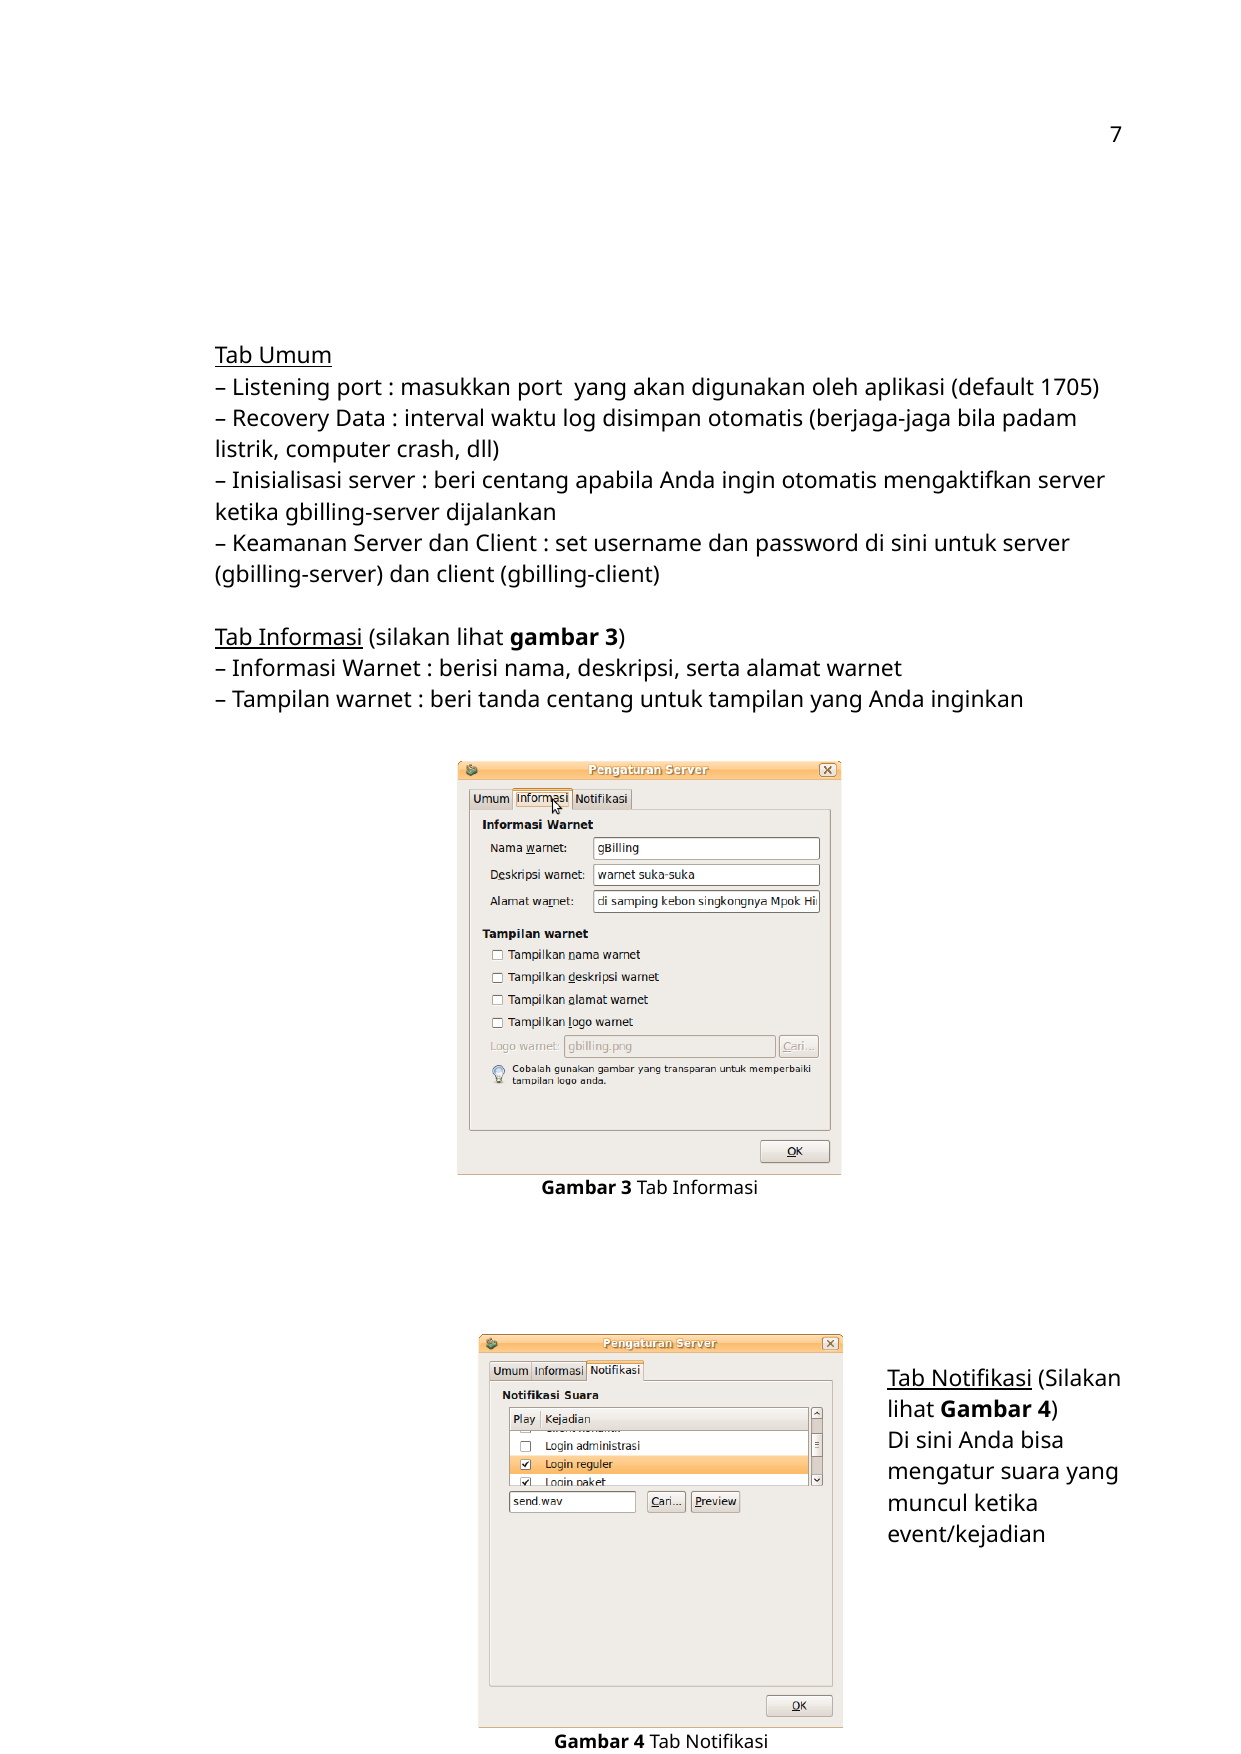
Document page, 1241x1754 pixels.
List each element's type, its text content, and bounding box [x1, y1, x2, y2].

picture [457, 761, 842, 1175]
text Tab Notifikasi (Silakan lihat Gambar 4) Di sini Anda bisa mengatur suara yang muncul ketika event/kejadian [215, 1293, 1122, 1549]
text Gambar 3 Tab Informasi [450, 1175, 849, 1200]
text Gambar 4 Tab Notifikasi [473, 1728, 849, 1753]
picture [478, 1334, 843, 1728]
list Tab Umum – Listening port : masukkan port yang akan digunakan oleh aplikasi (default 1705) – Recovery Data : interval waktu log disimpan otomatis (berjaga-jaga bila padam listrik, computer crash, dll) – Inisialisasi server : beri centang apabila Anda ingin otomatis mengaktifkan server ketika gbilling-server dijalankan – Keamanan Server dan Client : set username dan password di sini untuk server (gbilling-server) dan client (gbilling-client) Tab Informasi (silakan lihat gambar 3) – Informasi Warnet : berisi nama, deskripsi, serta alamat warnet – Tampilan warnet : beri tanda centang untuk tampilan yang Anda inginkan [177, 237, 1122, 714]
